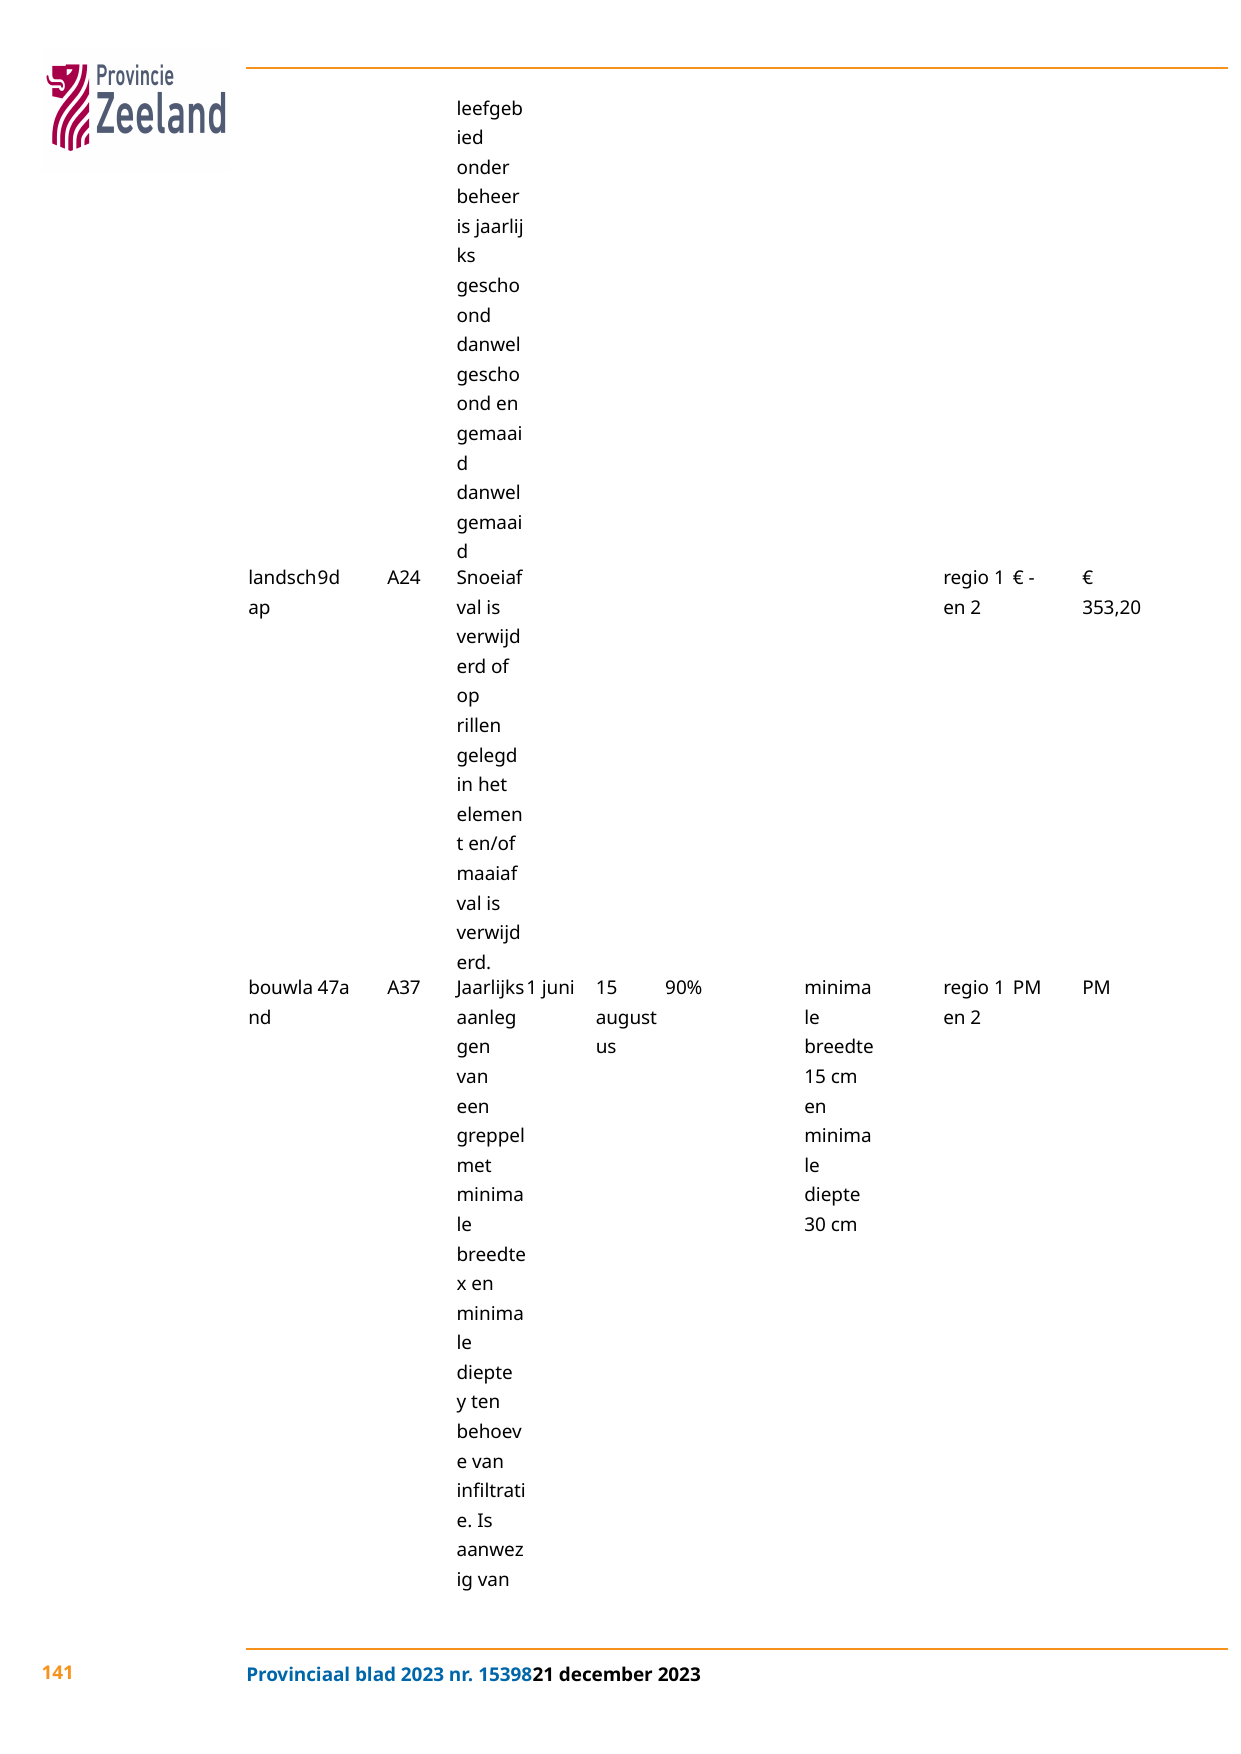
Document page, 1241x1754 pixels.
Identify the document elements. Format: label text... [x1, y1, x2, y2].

table_cell [874, 95, 943, 564]
table_cell [874, 975, 943, 1592]
table_cell € - [1013, 564, 1082, 974]
table_cell [248, 95, 317, 564]
table_cell [665, 95, 734, 564]
picture [41, 47, 231, 172]
table_cell [735, 564, 804, 974]
table_cell landschap [248, 564, 317, 974]
table_cell [874, 564, 943, 974]
table_cell 47a [318, 975, 387, 1592]
table_cell [318, 95, 387, 564]
table_cell Jaarlijks aanleggen van een greppel met minimale breedte x en minimale diepte y ten behoeve van infiltratie. Is aanwezig van [456, 975, 526, 1592]
table_cell [735, 95, 804, 564]
table_cell [1013, 95, 1082, 564]
table_cell 90% [665, 975, 734, 1592]
table_cell [1082, 95, 1152, 564]
table_cell [526, 95, 596, 564]
table_cell 9d [318, 564, 387, 974]
table_cell [804, 564, 873, 974]
table_cell [735, 975, 804, 1592]
table_cell 15 augustus [596, 975, 665, 1592]
table_cell leefgebied onder beheer is jaarlijks geschoond danwel geschoond en gemaaid danwel gemaaid [456, 95, 526, 564]
table_cell bouwland [248, 975, 317, 1592]
table_cell PM [1013, 975, 1082, 1592]
table_cell minimale breedte 15 cm en minimale diepte 30 cm [804, 975, 873, 1592]
table_cell PM [1082, 975, 1152, 1592]
table_cell regio 1 en 2 [943, 975, 1013, 1592]
table_cell A24 [387, 564, 456, 974]
table_cell 1 juni [526, 975, 596, 1592]
table_cell [943, 95, 1013, 564]
table_cell [596, 95, 665, 564]
table_cell Snoeiafval is verwijderd of op rillen gelegd in het element en/of maaiafval is verwijderd. [456, 564, 526, 974]
table_cell [387, 95, 456, 564]
table_cell [665, 564, 734, 974]
table_cell [804, 95, 873, 564]
table_cell regio 1 en 2 [943, 564, 1013, 974]
table_cell A37 [387, 975, 456, 1592]
table_cell [526, 564, 596, 974]
table_cell € 353,20 [1082, 564, 1152, 974]
table_cell [596, 564, 665, 974]
